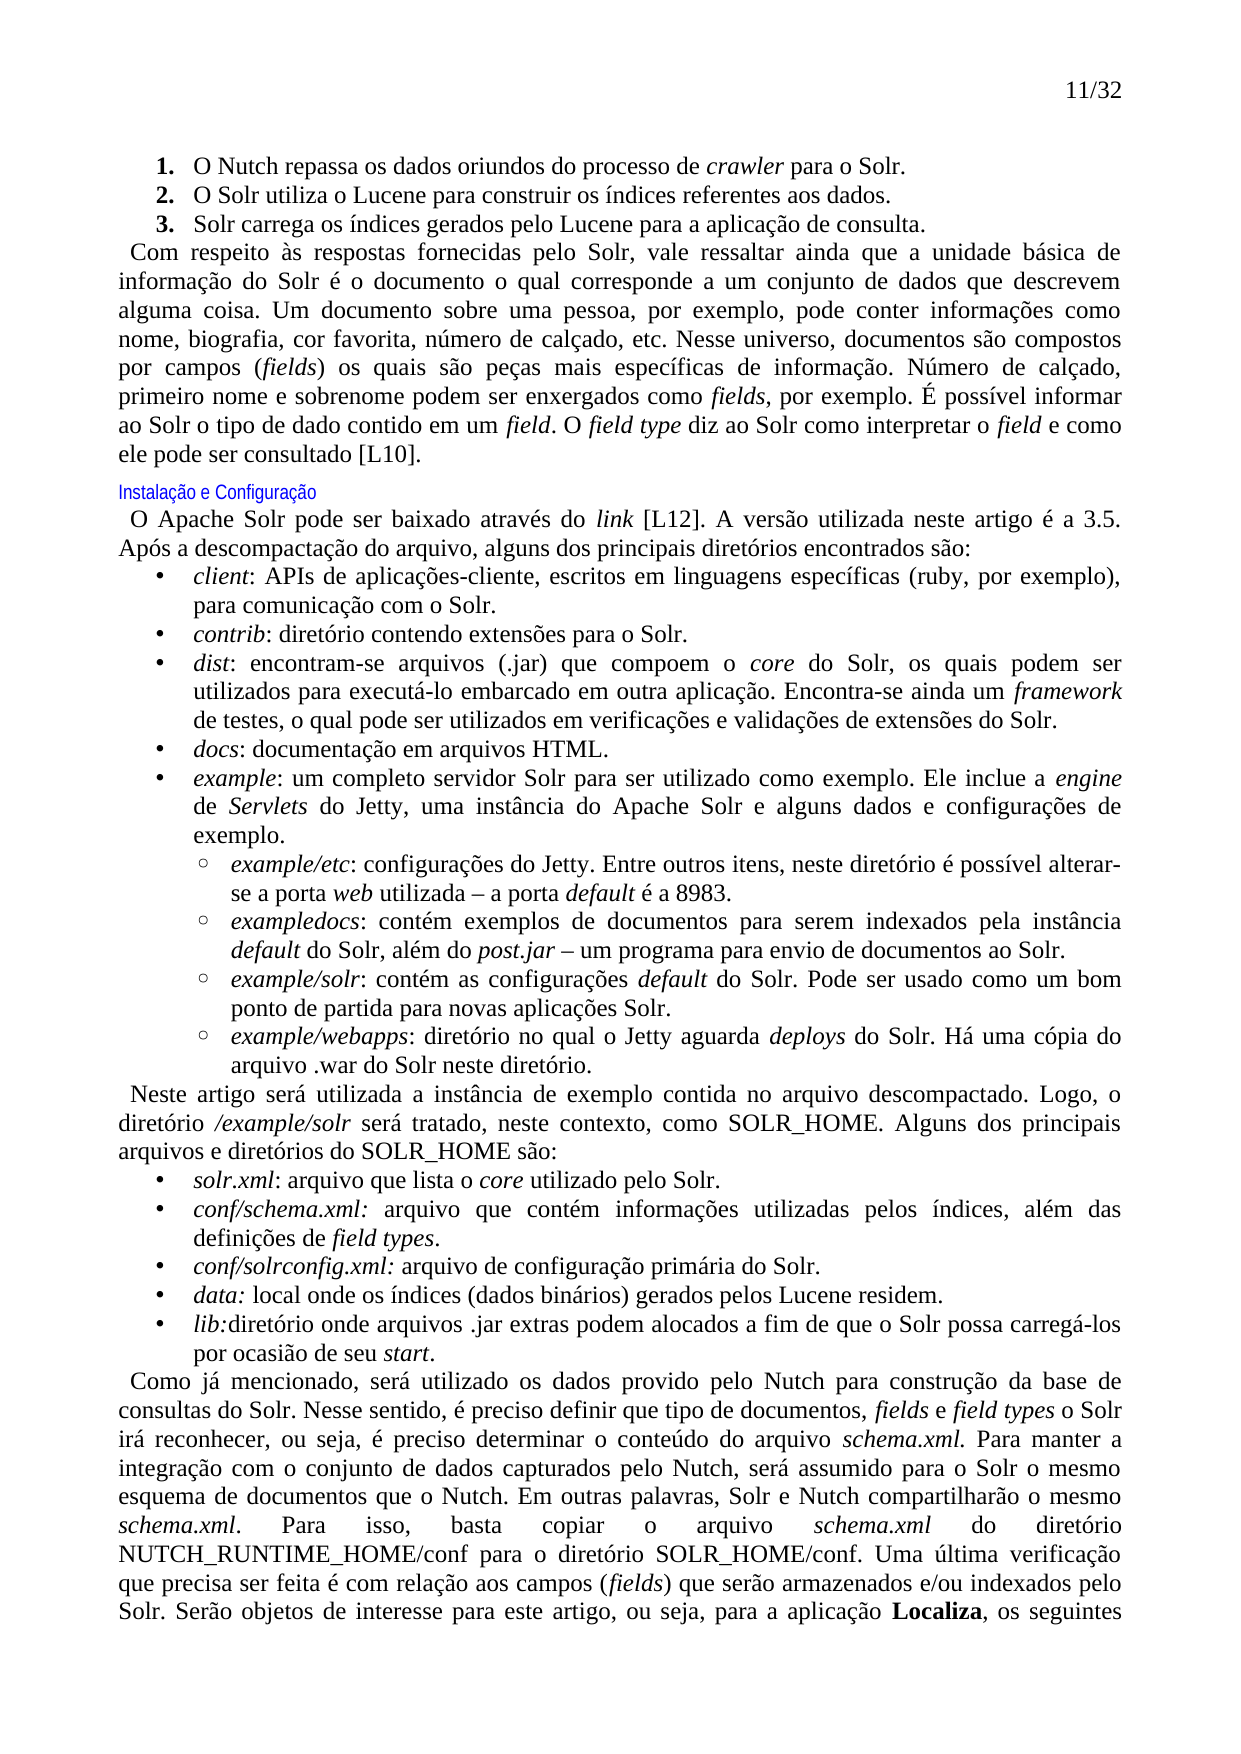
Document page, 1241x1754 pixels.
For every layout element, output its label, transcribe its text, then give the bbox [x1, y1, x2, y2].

list example/solr: contém as configurações default do Solr. Pode ser usado como um bom ponto de partida para novas aplicações Solr. [193, 964, 1122, 1021]
list exampledocs: contém exemplos de documentos para serem indexados pela instância default do Solr, além do post.jar – um programa para envio de documentos ao Solr. [193, 906, 1122, 964]
list O Nutch repassa os dados oriundos do processo de crawler para o Solr. [156, 151, 1122, 180]
text Neste artigo será utilizada a instância de exemplo contida no arquivo descompactado. Logo, o diretório /example/solr será tratado, neste contexto, como SOLR_HOME. Alguns dos principais arquivos e diretórios do SOLR_HOME são: [118, 1079, 1122, 1165]
list docs: documentação em arquivos HTML. [156, 734, 1122, 763]
list example: um completo servidor Solr para ser utilizado como exemplo. Ele inclue a engine de Servlets do Jetty, uma instância do Apache Solr e alguns dados e configurações de exemplo. [156, 763, 1122, 849]
text Com respeito às respostas fornecidas pelo Solr, vale ressaltar ainda que a unidade básica de informação do Solr é o documento o qual corresponde a um conjunto de dados que descrevem alguma coisa. Um documento sobre uma pessoa, por exemplo, pode conter informações como nome, biografia, cor favorita, número de calçado, etc. Nesse universo, documentos são compostos por campos (fields) os quais são peças mais específicas de informação. Número de calçado, primeiro nome e sobrenome podem ser enxergados como fields, por exemplo. É possível informar ao Solr o tipo de dado contido em um field. O field type diz ao Solr como interpretar o field e como ele pode ser consultado [L10]. [118, 237, 1122, 467]
list solr.xml: arquivo que lista o core utilizado pelo Solr. [156, 1165, 1122, 1194]
list conf/schema.xml: arquivo que contém informações utilizadas pelos índices, além das definições de field types. [156, 1194, 1122, 1251]
list lib:diretório onde arquivos .jar extras podem alocados a fim de que o Solr possa carregá-los por ocasião de seu start. [156, 1309, 1122, 1366]
text Como já mencionado, será utilizado os dados provido pelo Nutch para construção da base de consultas do Solr. Nesse sentido, é preciso definir que tipo de documentos, fields e field types o Solr irá reconhecer, ou seja, é preciso determinar o conteúdo do arquivo schema.xml. Para manter a integração com o conjunto de dados capturados pelo Nutch, será assumido para o Solr o mesmo esquema de documentos que o Nutch. Em outras palavras, Solr e Nutch compartilharão o mesmo schema.xml. Para isso, basta copiar o arquivo schema.xml do diretório NUTCH_RUNTIME_HOME/conf para o diretório SOLR_HOME/conf. Uma última verificação que precisa ser feita é com relação aos campos (fields) que serão armazenados e/ou indexados pelo Solr. Serão objetos de interesse para este artigo, ou seja, para a aplicação Localiza, os seguintes [118, 1366, 1122, 1625]
list example/webapps: diretório no qual o Jetty aguarda deploys do Solr. Há uma cópia do arquivo .war do Solr neste diretório. [193, 1021, 1122, 1079]
list client: APIs de aplicações-cliente, escritos em linguagens específicas (ruby, por exemplo), para comunicação com o Solr. [156, 561, 1122, 619]
list dist: encontram-se arquivos (.jar) que compoem o core do Solr, os quais podem ser utilizados para executá-lo embarcado em outra aplicação. Encontra-se ainda um framework de testes, o qual pode ser utilizados em verificações e validações de extensões do Solr. [156, 648, 1122, 734]
text Instalação e Configuração [118, 480, 1122, 504]
list Solr carrega os índices gerados pelo Lucene para a aplicação de consulta. [156, 209, 1122, 237]
text O Apache Solr pode ser baixado através do link [L12]. A versão utilizada neste artigo é a 3.5. Após a descompactação do arquivo, alguns dos principais diretórios encontrados são: [118, 504, 1122, 561]
list O Solr utiliza o Lucene para construir os índices referentes aos dados. [156, 180, 1122, 209]
list contrib: diretório contendo extensões para o Solr. [156, 619, 1122, 648]
list example/etc: configurações do Jetty. Entre outros itens, neste diretório é possível alterar-se a porta web utilizada – a porta default é a 8983. [193, 849, 1122, 906]
list data: local onde os índices (dados binários) gerados pelos Lucene residem. [156, 1280, 1122, 1309]
list conf/solrconfig.xml: arquivo de configuração primária do Solr. [156, 1251, 1122, 1280]
